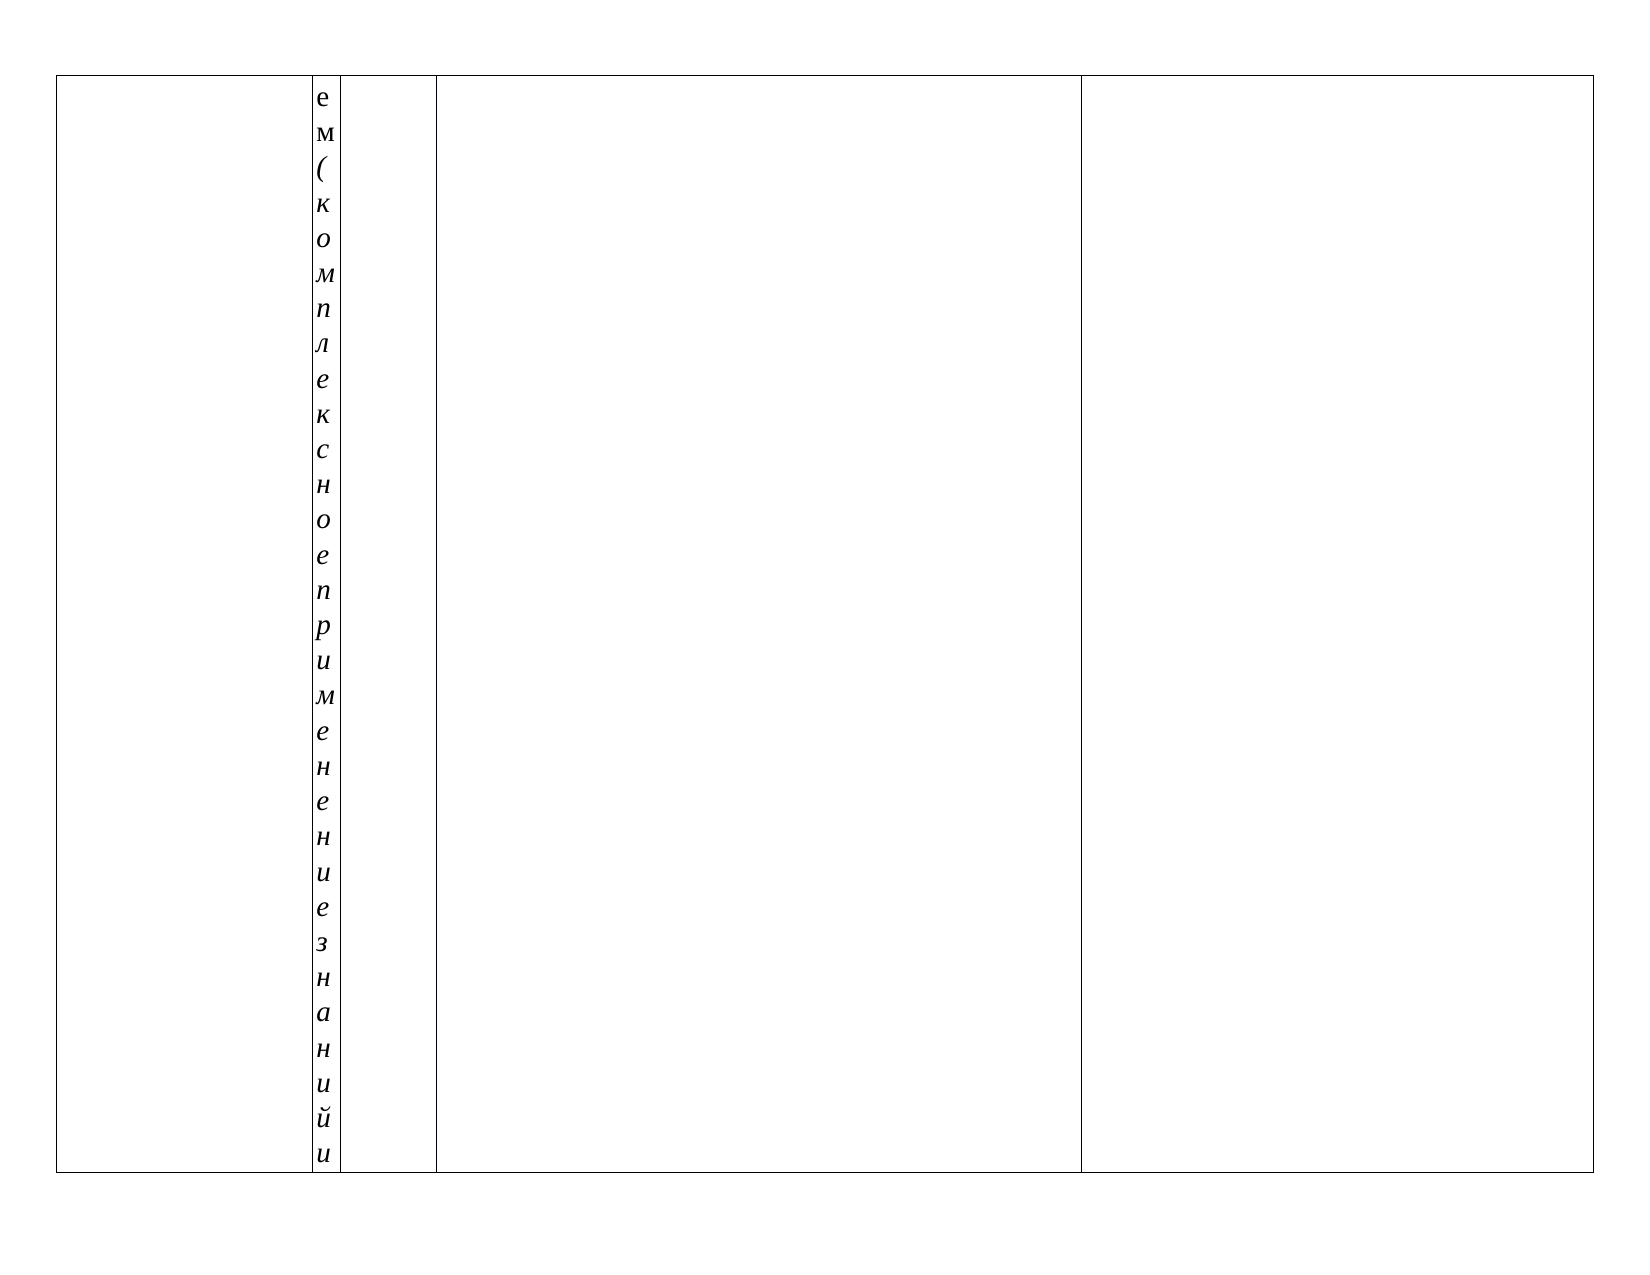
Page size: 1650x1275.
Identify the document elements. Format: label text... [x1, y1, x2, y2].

table_cell [341, 76, 436, 1172]
table_cell [57, 76, 312, 1172]
table_cell [1082, 76, 1593, 1172]
table_cell ем (комплексное применение знаний и [313, 76, 340, 1172]
table_cell [437, 76, 1081, 1172]
